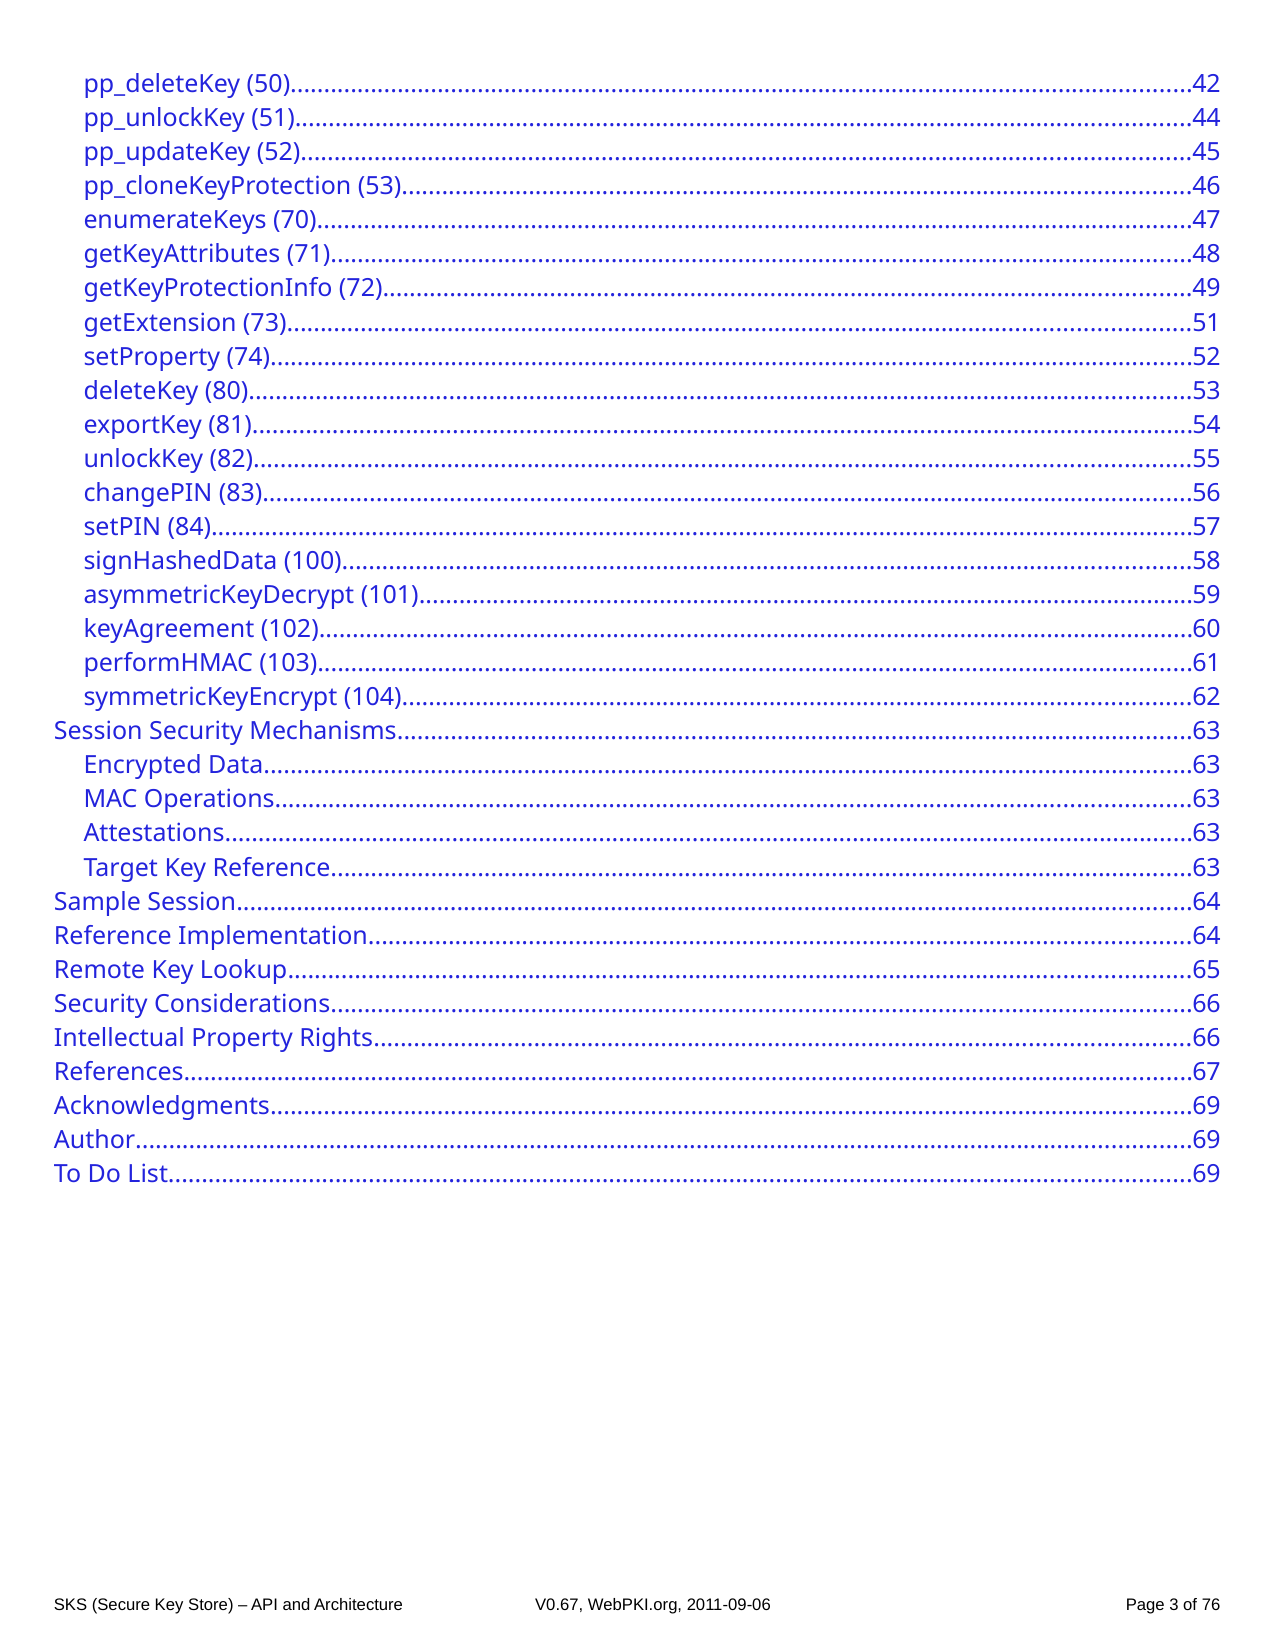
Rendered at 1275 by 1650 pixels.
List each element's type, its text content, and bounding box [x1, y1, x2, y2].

text Sample Session 64 [54, 883, 1221, 917]
text pp_updateKey (52) 45 [83, 134, 1221, 168]
text Author 69 [54, 1122, 1221, 1156]
text pp_cloneKeyProtection (53) 46 [83, 168, 1221, 202]
text Security Considerations 66 [54, 985, 1221, 1019]
text setPIN (84) 57 [83, 508, 1221, 543]
text MAC Operations 63 [83, 781, 1221, 815]
text Session Security Mechanisms 63 [54, 713, 1221, 747]
text Encrypted Data 63 [83, 747, 1221, 781]
text pp_unlockKey (51) 44 [83, 100, 1221, 134]
text Acknowledgments 69 [54, 1088, 1221, 1122]
text keyAgreement (102) 60 [83, 611, 1221, 645]
text Attestations 63 [83, 815, 1221, 849]
text deleteKey (80) 53 [83, 372, 1221, 406]
text symmetricKeyEncrypt (104) 62 [83, 679, 1221, 713]
text Remote Key Lookup 65 [54, 951, 1221, 985]
text Intellectual Property Rights 66 [54, 1019, 1221, 1053]
text Target Key Reference 63 [83, 849, 1221, 883]
text References 67 [54, 1053, 1221, 1088]
text setProperty (74) 52 [83, 338, 1221, 372]
text asymmetricKeyDecrypt (101) 59 [83, 577, 1221, 611]
text exportKey (81) 54 [83, 406, 1221, 440]
text changePIN (83) 56 [83, 474, 1221, 508]
text unlockKey (82) 55 [83, 440, 1221, 474]
text getKeyAttributes (71) 48 [83, 236, 1221, 270]
text performHMAC (103) 61 [83, 645, 1221, 679]
text getExtension (73) 51 [83, 304, 1221, 338]
text To Do List 69 [54, 1156, 1221, 1190]
text enumerateKeys (70) 47 [83, 202, 1221, 236]
text signHashedData (100) 58 [83, 543, 1221, 577]
text pp_deleteKey (50) 42 [83, 66, 1221, 100]
text getKeyProtectionInfo (72) 49 [83, 270, 1221, 304]
text Reference Implementation 64 [54, 917, 1221, 951]
